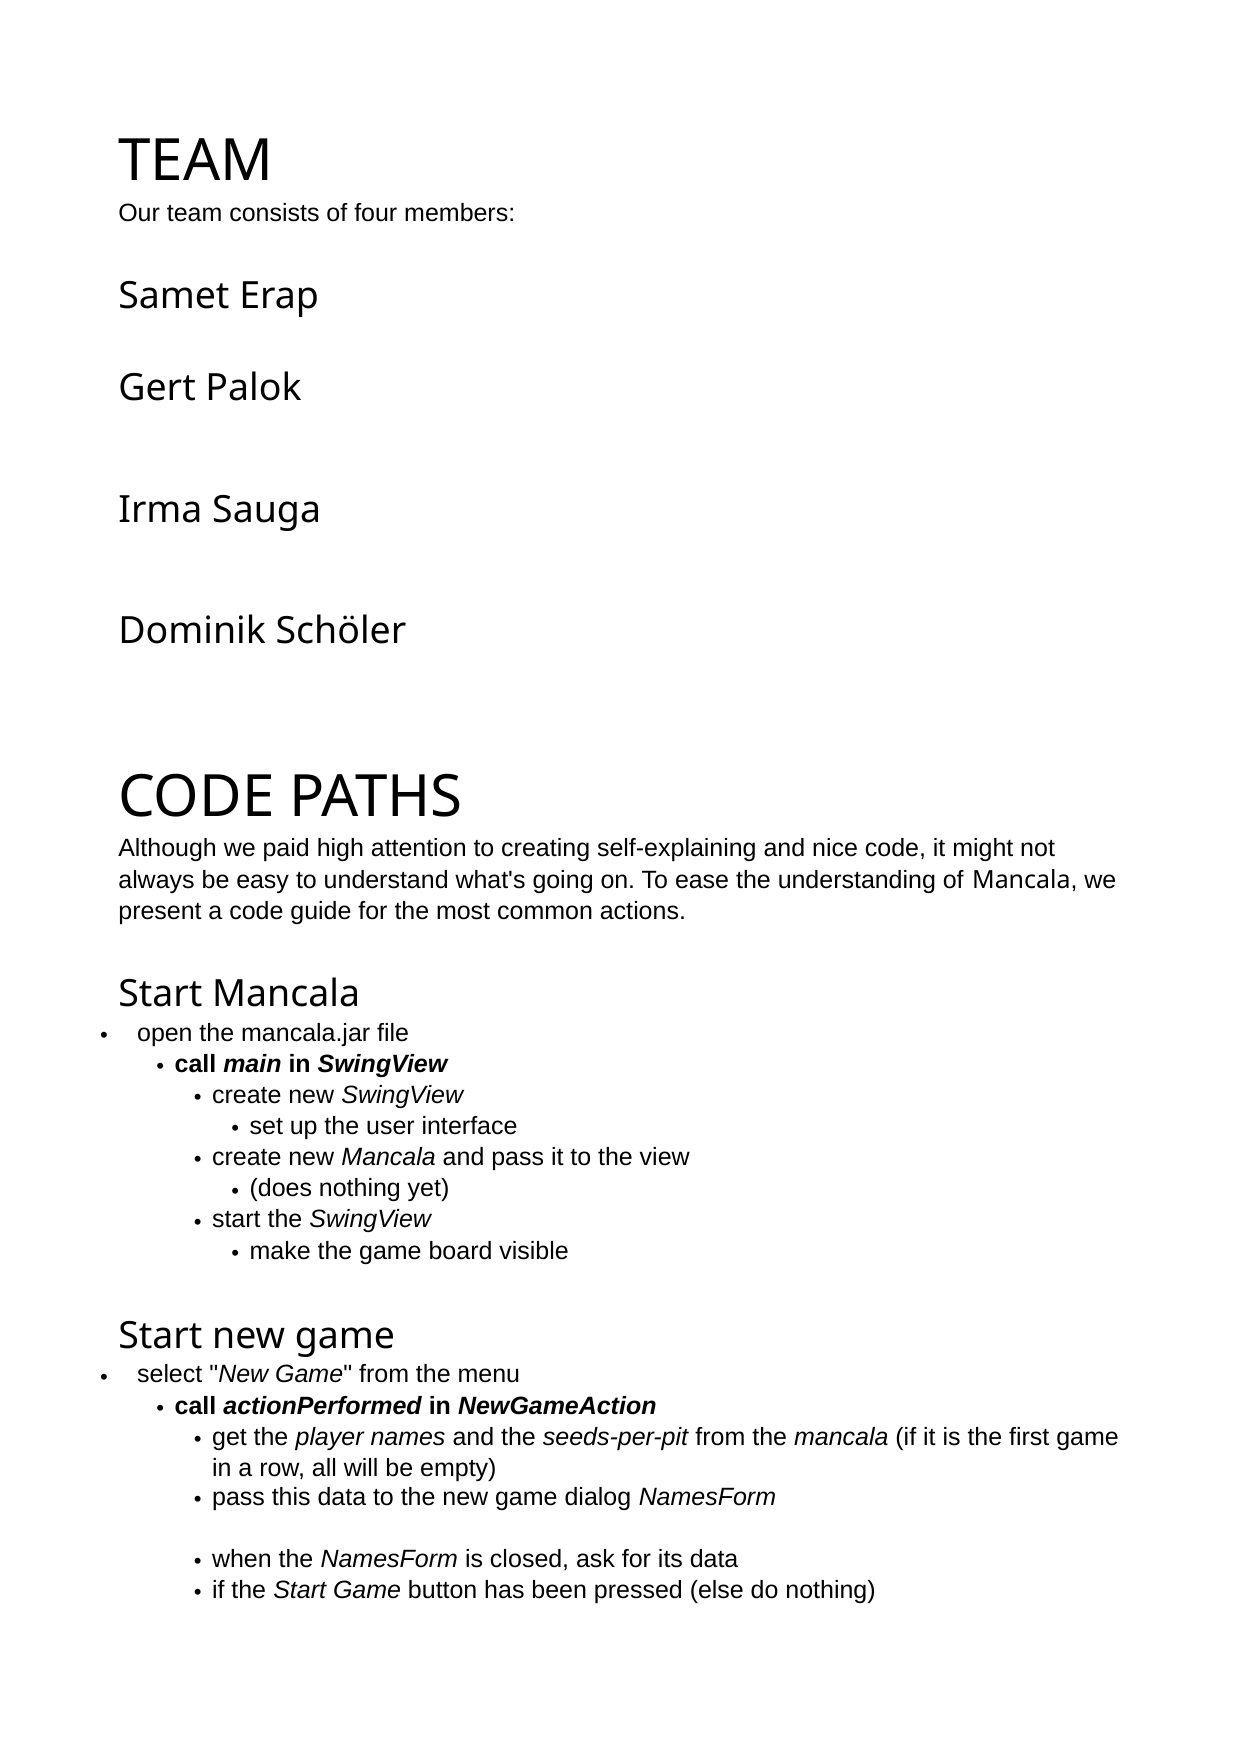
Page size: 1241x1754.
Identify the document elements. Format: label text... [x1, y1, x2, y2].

list create new Mancala and pass it to the view [193, 1142, 1122, 1173]
text Although we paid high attention to creating self-explaining and nice code, it might not always be easy to understand what's going on. To ease the understanding of Mancala, we present a code guide for the most common actions. [118, 833, 1122, 925]
text Our team consists of four members: [118, 198, 1122, 226]
subtitle Start new game [118, 1308, 1122, 1359]
subtitle Start Mancala [118, 967, 1122, 1018]
list pass this data to the new game dialog NamesForm [193, 1482, 1122, 1513]
list get the player names and the seeds-per-pit from the mancala (if it is the first game in a row, all will be empty) [193, 1422, 1122, 1482]
subtitle Samet Erap [118, 268, 1122, 319]
title TEAM [118, 118, 1122, 198]
list create new SwingView [193, 1080, 1122, 1111]
title CODE PATHS [118, 754, 1122, 833]
list when the NamesForm is closed, ask for its data [193, 1544, 1122, 1575]
list call actionPerformed in NewGameAction [156, 1391, 1122, 1422]
list make the game board visible [231, 1236, 1122, 1267]
list set up the user interface [231, 1111, 1122, 1142]
list call main in SwingView [156, 1049, 1122, 1080]
list start the SwingView [193, 1204, 1122, 1236]
subtitle Dominik Schöler [118, 604, 1122, 655]
list select "New Game" from the menu [99, 1359, 1122, 1391]
list if the Start Game button has been pressed (else do nothing) [193, 1575, 1122, 1606]
list open the mancala.jar file [99, 1018, 1122, 1049]
list (does nothing yet) [231, 1173, 1122, 1204]
subtitle Gert Palok [118, 361, 1122, 412]
subtitle Irma Sauga [118, 482, 1122, 533]
